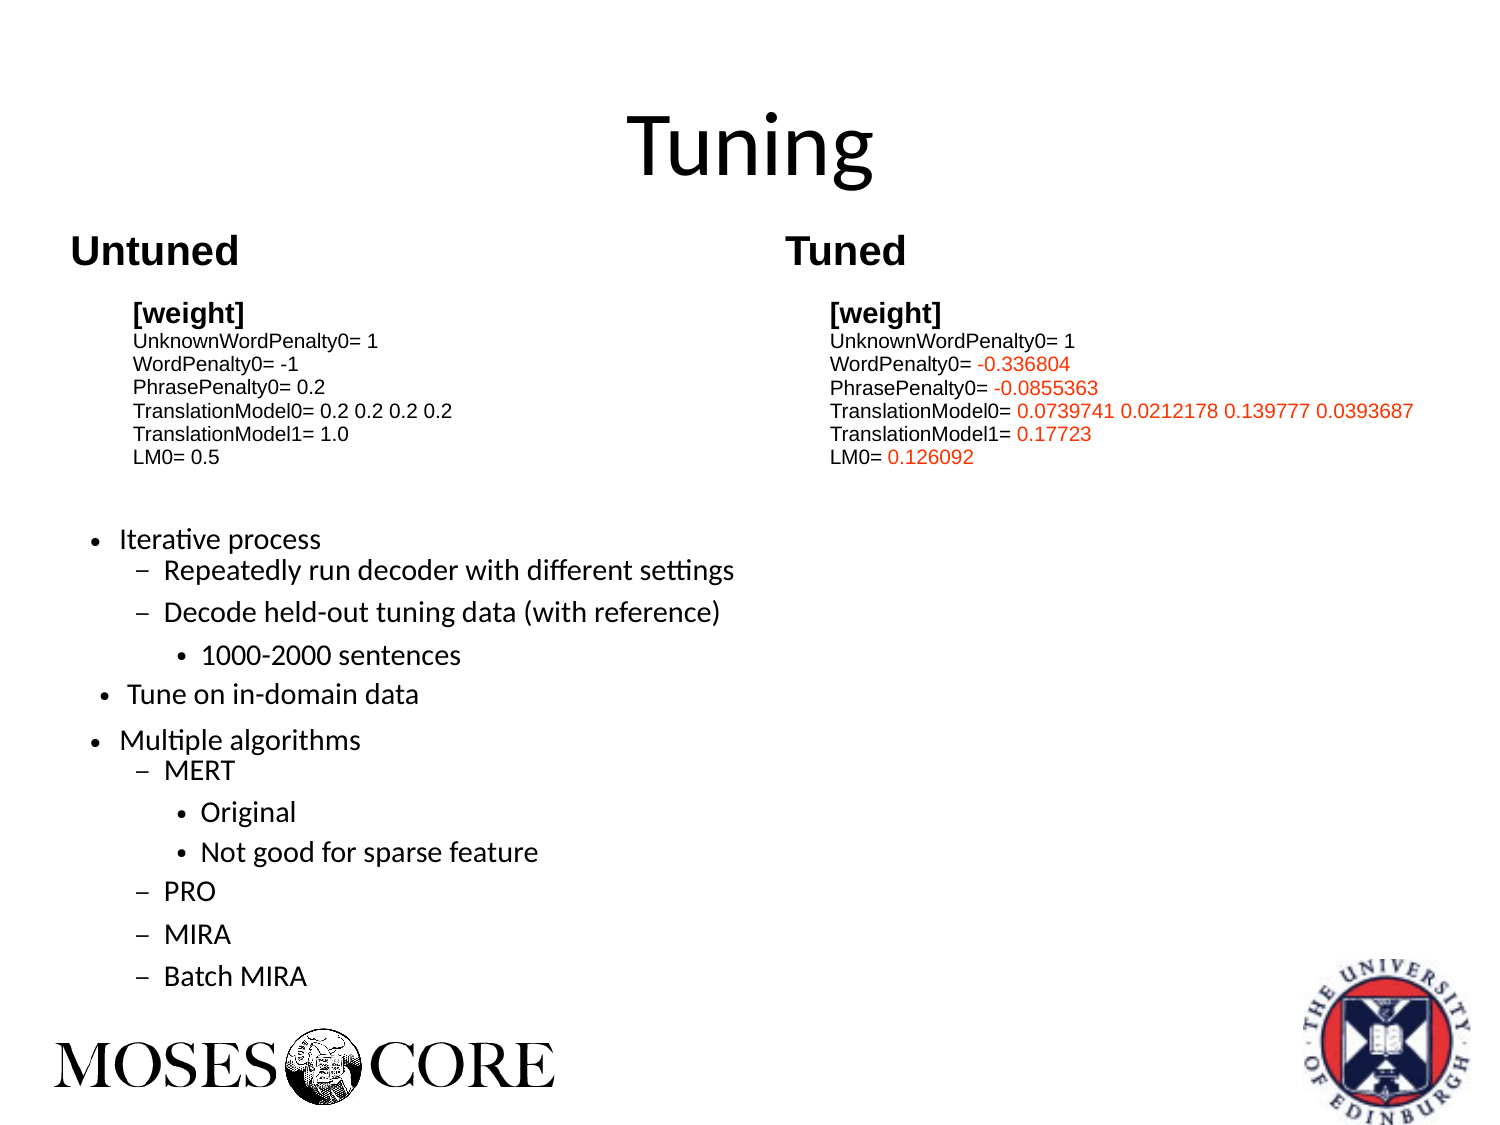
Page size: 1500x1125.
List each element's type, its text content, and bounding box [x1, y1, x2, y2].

picture [53, 1025, 555, 1108]
picture [1303, 959, 1475, 1125]
text_box Tuned [770, 220, 1081, 283]
text_box Untuned [55, 220, 367, 283]
title Tuning [75, 45, 1426, 233]
text_box [weight] UnknownWordPenalty0= 1 WordPenalty0= -1 PhrasePenalty0= 0.2 TranslationModel0= 0.2 0.2 0.2 0.2 TranslationModel1= 1.0 LM0= 0.5 [118, 289, 508, 479]
text_box [weight] UnknownWordPenalty0= 1 WordPenalty0= -0.336804 PhrasePenalty0= -0.0855363 TranslationModel0= 0.0739741 0.0212178 0.139777 0.0393687 TranslationModel1= 0.17723 LM0= 0.126092 [814, 289, 1441, 479]
list Iterative process Repeatedly run decoder with different settings Decode held-out tuning data (with reference) 1000-2000 sentences Tune on in-domain data Multiple algorithms MERT Original Not good for sparse feature PRO MIRA Batch MIRA [75, 519, 1426, 1006]
